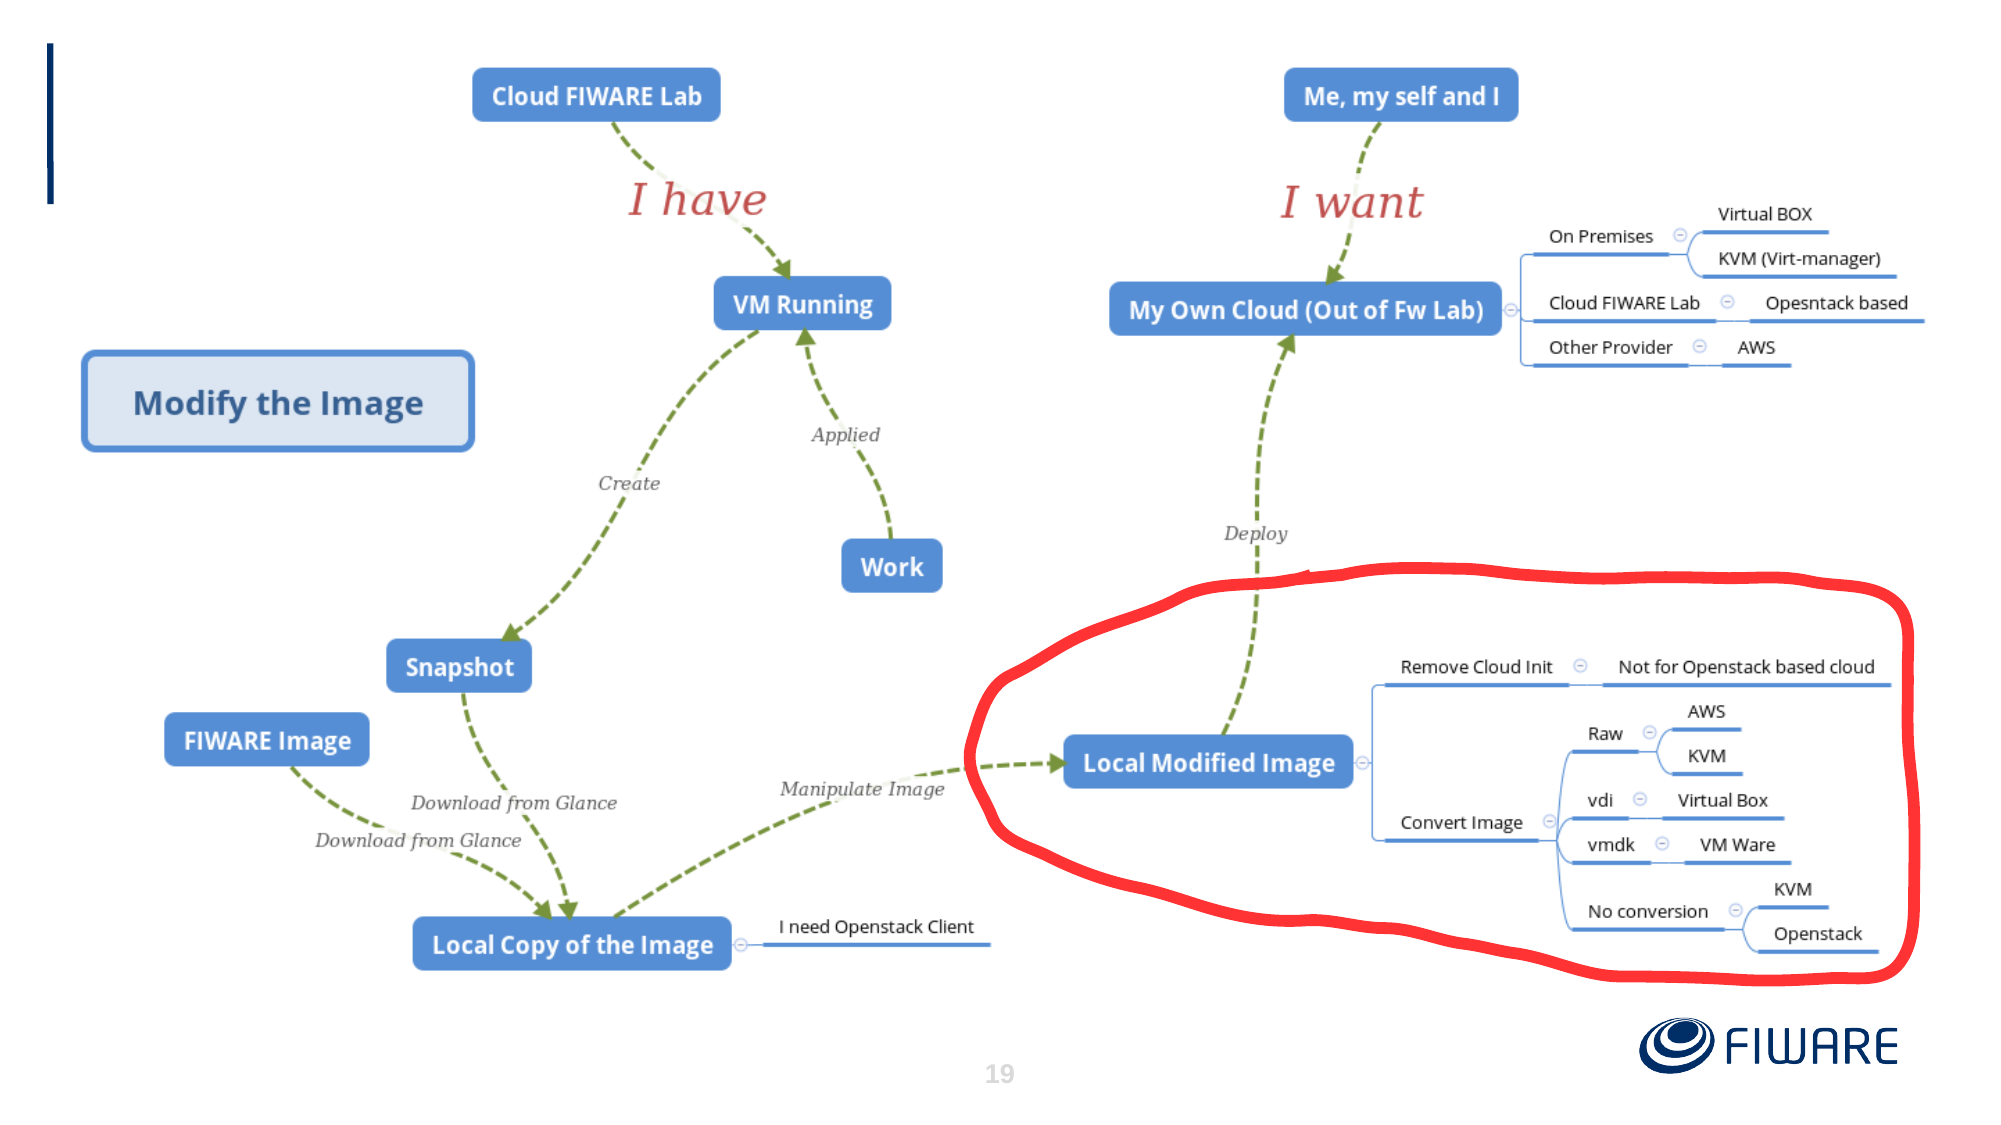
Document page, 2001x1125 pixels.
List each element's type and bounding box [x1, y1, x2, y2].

picture [59, 47, 1949, 993]
picture [1635, 1012, 1905, 1077]
slide_number [887, 1042, 1113, 1103]
